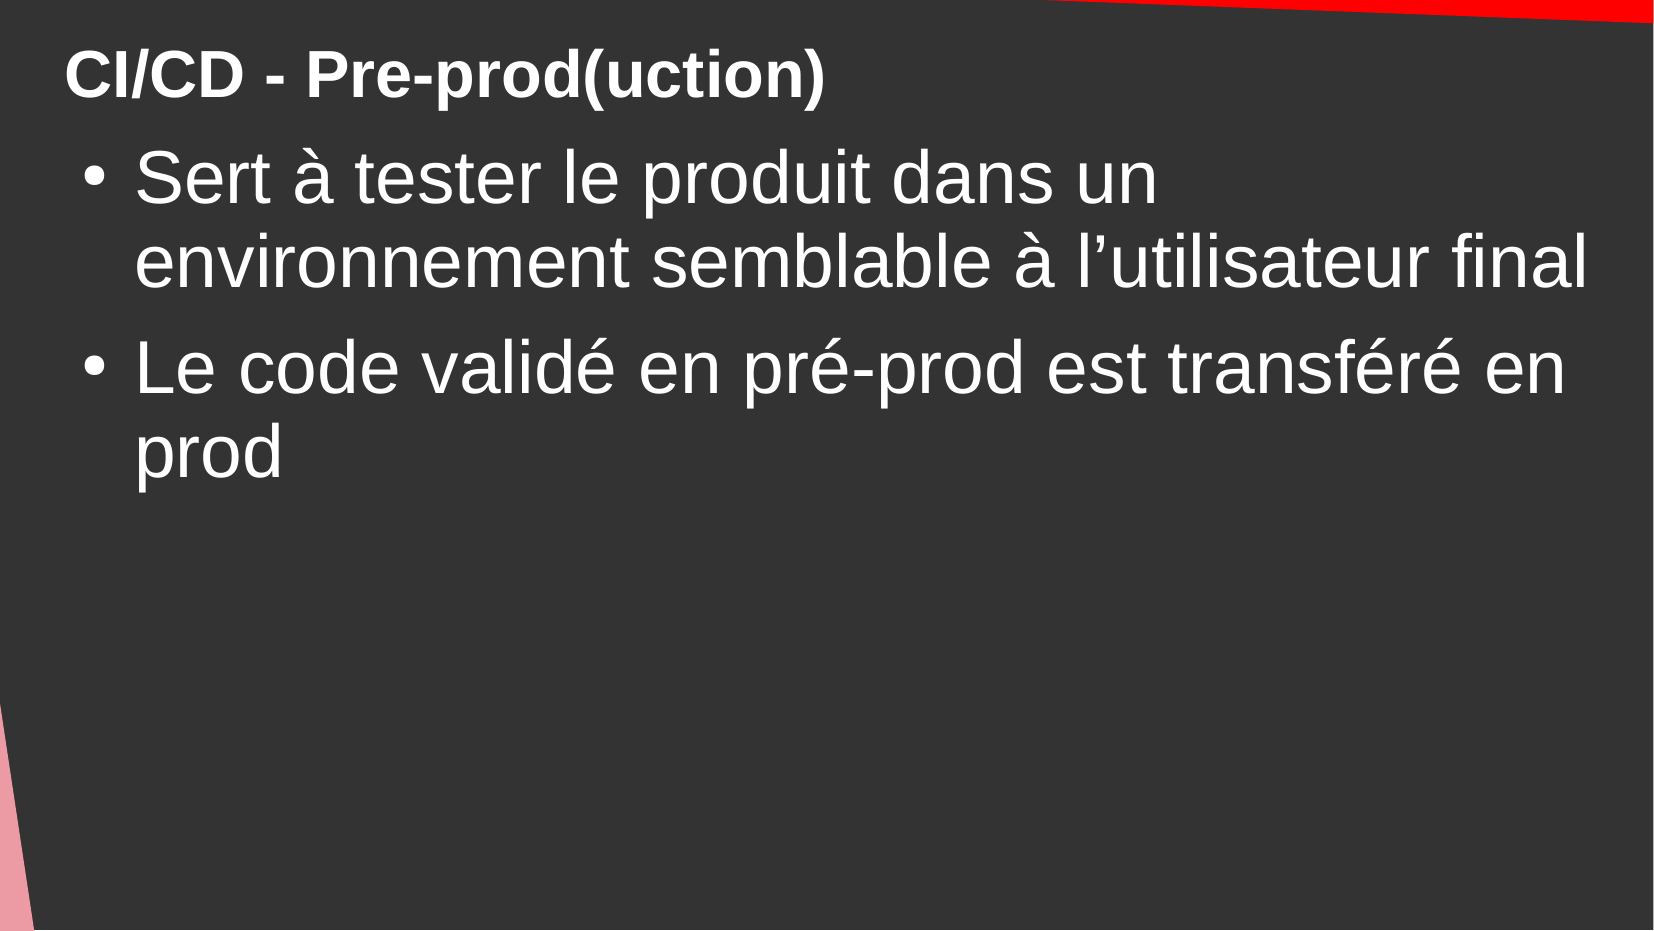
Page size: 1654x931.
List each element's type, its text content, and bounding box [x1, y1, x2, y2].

text_box [1042, 0, 1654, 24]
text_box [0, 703, 35, 931]
list Sert à tester le produit dans un environnement semblable à l’utilisateur final Le code validé en pré-prod est transféré en prod [63, 135, 1607, 709]
title CI/CD - Pre-prod(uction) [64, 37, 1471, 119]
